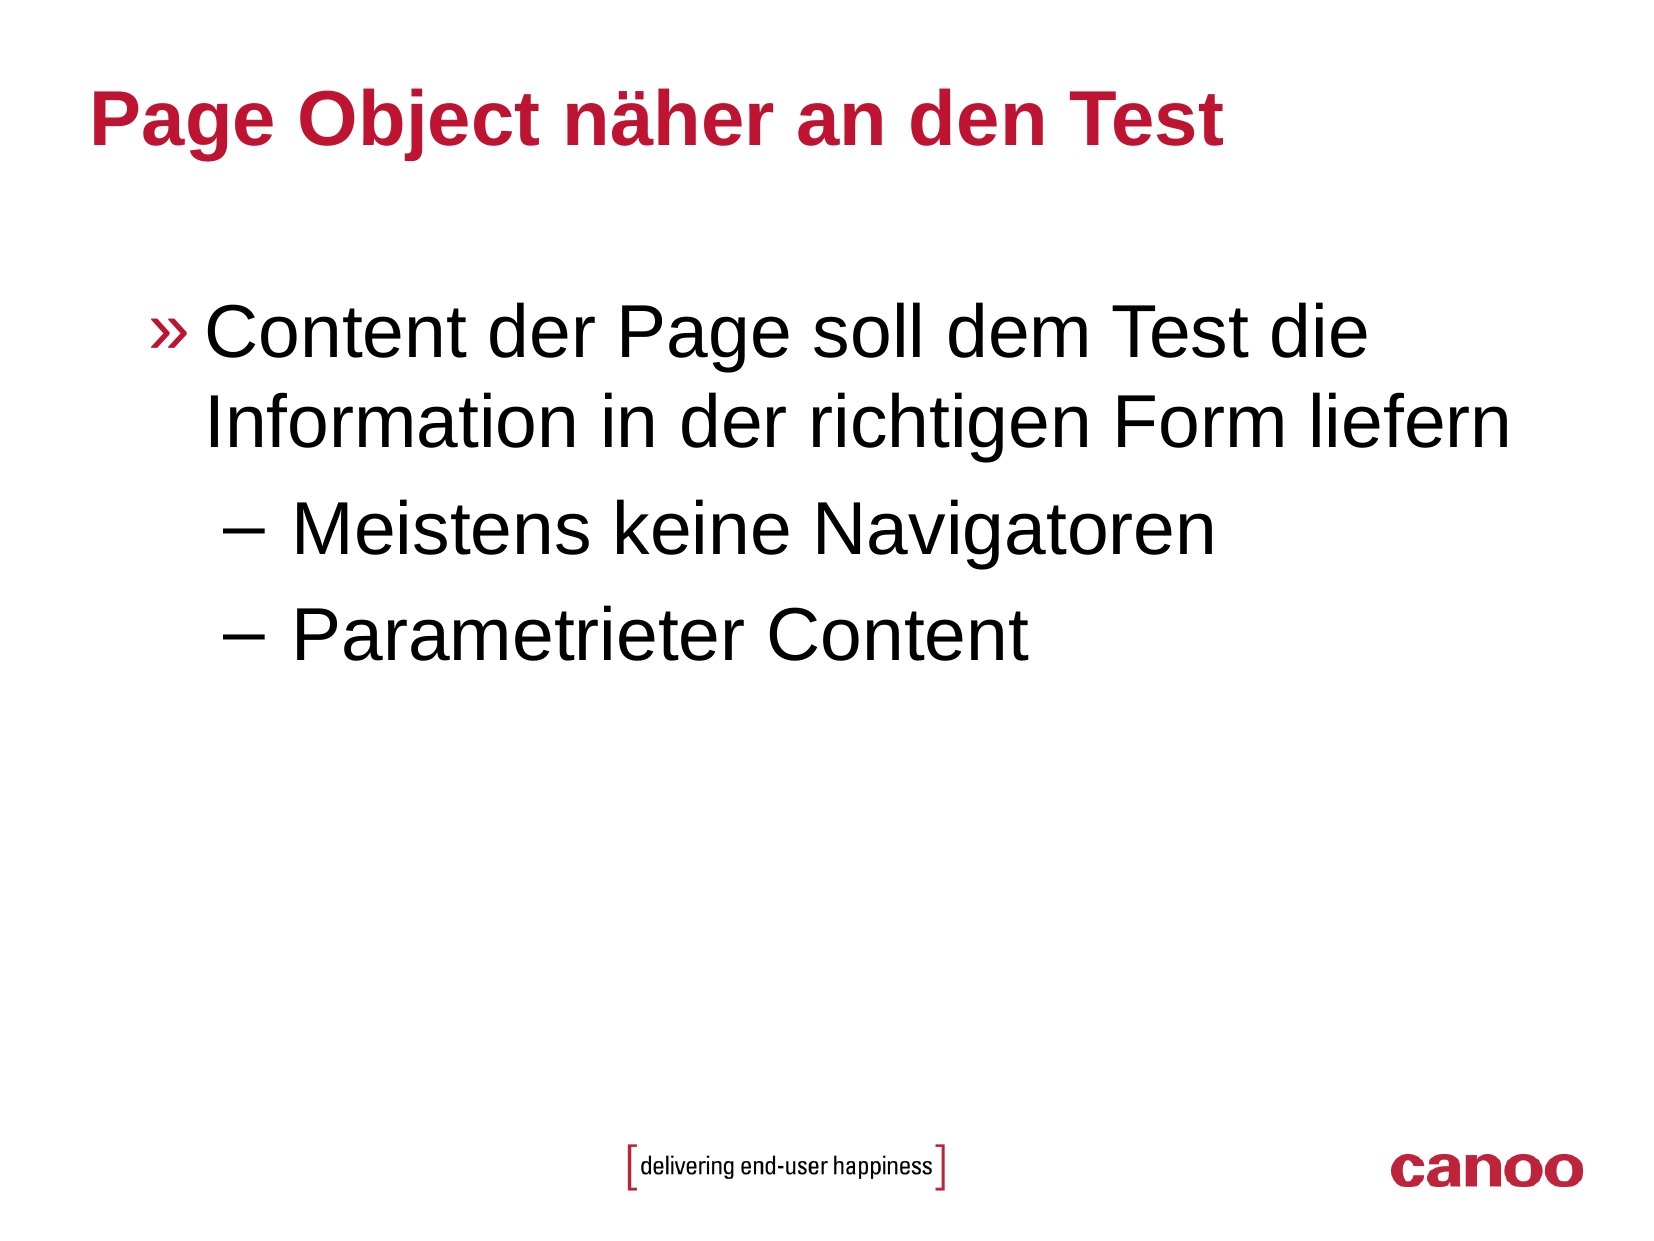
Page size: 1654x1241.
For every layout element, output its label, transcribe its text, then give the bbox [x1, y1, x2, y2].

picture [1391, 1154, 1583, 1187]
title Page Object näher an den Test [75, 60, 1591, 181]
picture [621, 1182, 951, 1194]
list Content der Page soll dem Test die Information in der richtigen Form liefern Meistens keine Navigatoren Parametrieter Content [134, 275, 1546, 1182]
